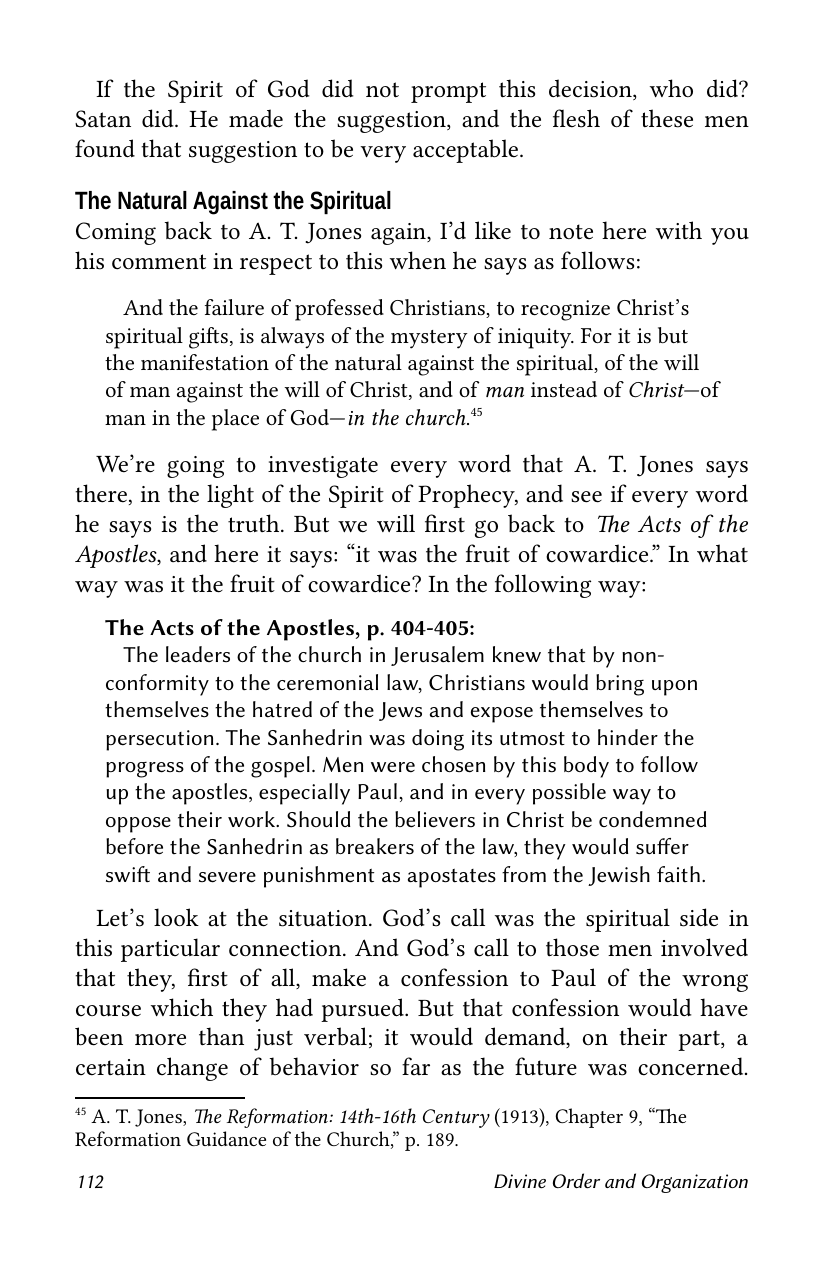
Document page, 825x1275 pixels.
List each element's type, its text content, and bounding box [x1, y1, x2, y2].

text A. T. Jones, The Reformation: 14th-16th Century (1913), Chapter 9, “The Reformation Guidance of the Church,” p. 189. [75, 1104, 750, 1152]
text We’re going to investigate every word that A. T. Jones says there, in the light of the Spirit of Prophecy, and see if every word he says is the truth. But we will first go back to The Acts of the Apostles, and here it says: “it was the fruit of cowardice.” In what way was it the fruit of cowardice? In the following way: [75, 450, 750, 598]
text Coming back to A. T. Jones again, I’d like to note here with you his comment in respect to this when he says as follows: [75, 217, 750, 276]
subtitle The Natural Against the Spiritual [75, 186, 750, 214]
text And the failure of professed Christians, to recognize Christ’s spiritual gifts, is always of the mystery of iniquity. For it is but the manifestation of the natural against the spiritual, of the will of man against the will of Christ, and of man instead of Christ—of man in the place of God—in the church. [105, 295, 720, 431]
text The leaders of the church in Jerusalem knew that by non-conformity to the ceremonial law, Christians would bring upon themselves the hatred of the Jews and expose themselves to persecution. The Sanhedrin was doing its utmost to hinder the progress of the gospel. Men were chosen by this body to follow up the apostles, especially Paul, and in every possible way to oppose their work. Should the believers in Christ be condemned before the Sanhedrin as breakers of the law, they would suffer swift and severe punishment as apostates from the Jewish faith. [105, 642, 720, 888]
text The Acts of the Apostles, p. 404-405: [105, 615, 750, 641]
text If the Spirit of God did not prompt this decision, who did? Satan did. He made the suggestion, and the flesh of these men found that suggestion to be very acceptable. [75, 75, 750, 163]
text Let’s look at the situation. God’s call was the spiritual side in this particular connection. And God’s call to those men involved that they, first of all, make a confession to Paul of the wrong course which they had pursued. But that confession would have been more than just verbal; it would demand, on their part, a certain change of behavior so far as the future was concerned. [75, 904, 750, 1082]
